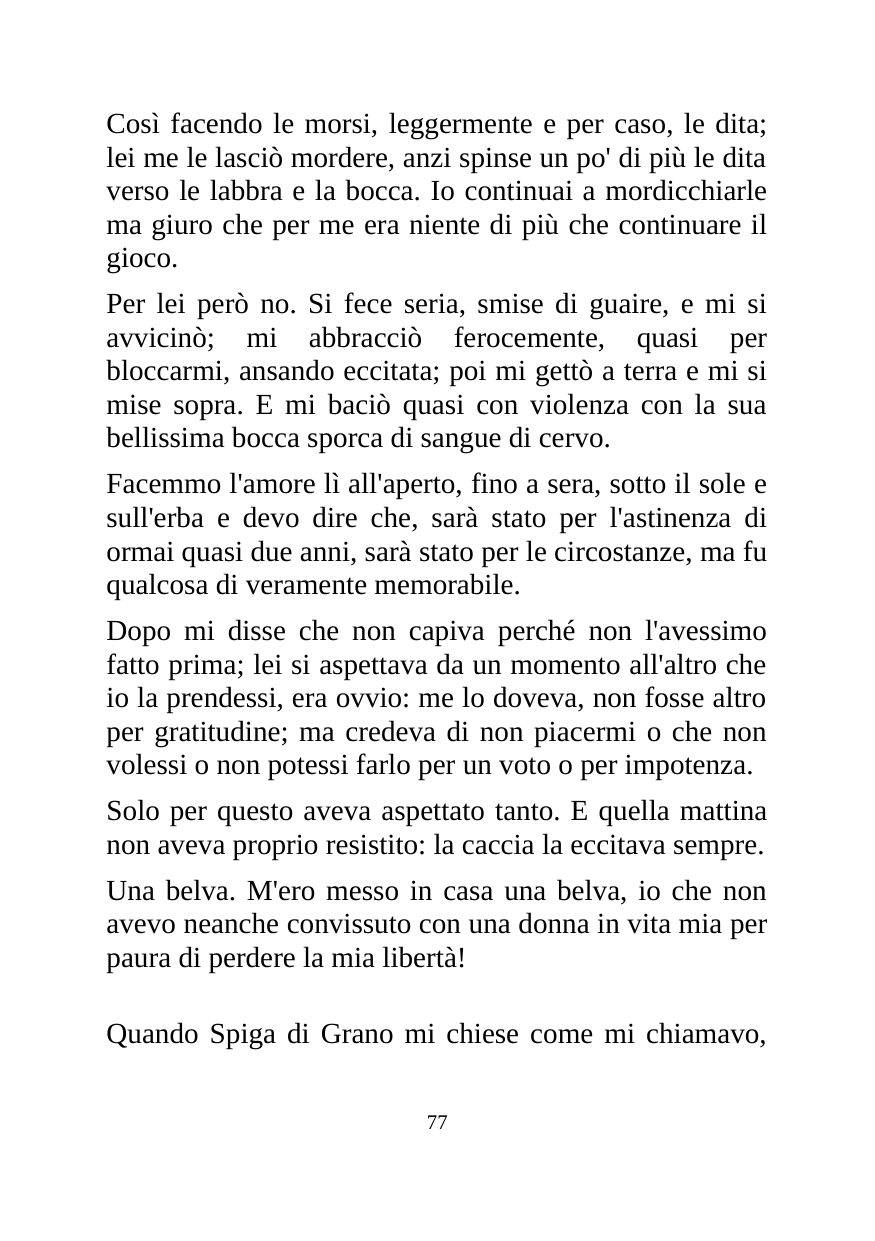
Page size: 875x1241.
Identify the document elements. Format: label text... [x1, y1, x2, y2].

text Per lei però no. Si fece seria, smise di guaire, e mi si avvicinò; mi abbracciò ferocemente, quasi per bloccarmi, ansando eccitata; poi mi gettò a terra e mi si mise sopra. E mi baciò quasi con violenza con la sua bellissima bocca sporca di sangue di cervo. [106, 286, 768, 454]
text Solo per questo aveva aspettato tanto. E quella mattina non aveva proprio resistito: la caccia la eccitava sempre. [106, 793, 768, 861]
text Facemmo l'amore lì all'aperto, fino a sera, sotto il sole e sull'erba e devo dire che, sarà stato per l'astinenza di ormai quasi due anni, sarà stato per le circostanze, ma fu qualcosa di veramente memorabile. [106, 467, 768, 601]
text Così facendo le morsi, leggermente e per caso, le dita; lei me le lasciò mordere, anzi spinse un po' di più le dita verso le labbra e la bocca. Io continuai a mordicchiarle ma giuro che per me era niente di più che continuare il gioco. [106, 106, 768, 274]
text Una belva. M'ero messo in casa una belva, io che non avevo neanche convissuto con una donna in vita mia per paura di perdere la mia libertà! [106, 873, 768, 974]
text Quando Spiga di Grano mi chiese come mi chiamavo, [106, 1016, 768, 1049]
text Dopo mi disse che non capiva perché non l'avessimo fatto prima; lei si aspettava da un momento all'altro che io la prendessi, era ovvio: me lo doveva, non fosse altro per gratitudine; ma credeva di non piacermi o che non volessi o non potessi farlo per un voto o per impotenza. [106, 613, 768, 781]
